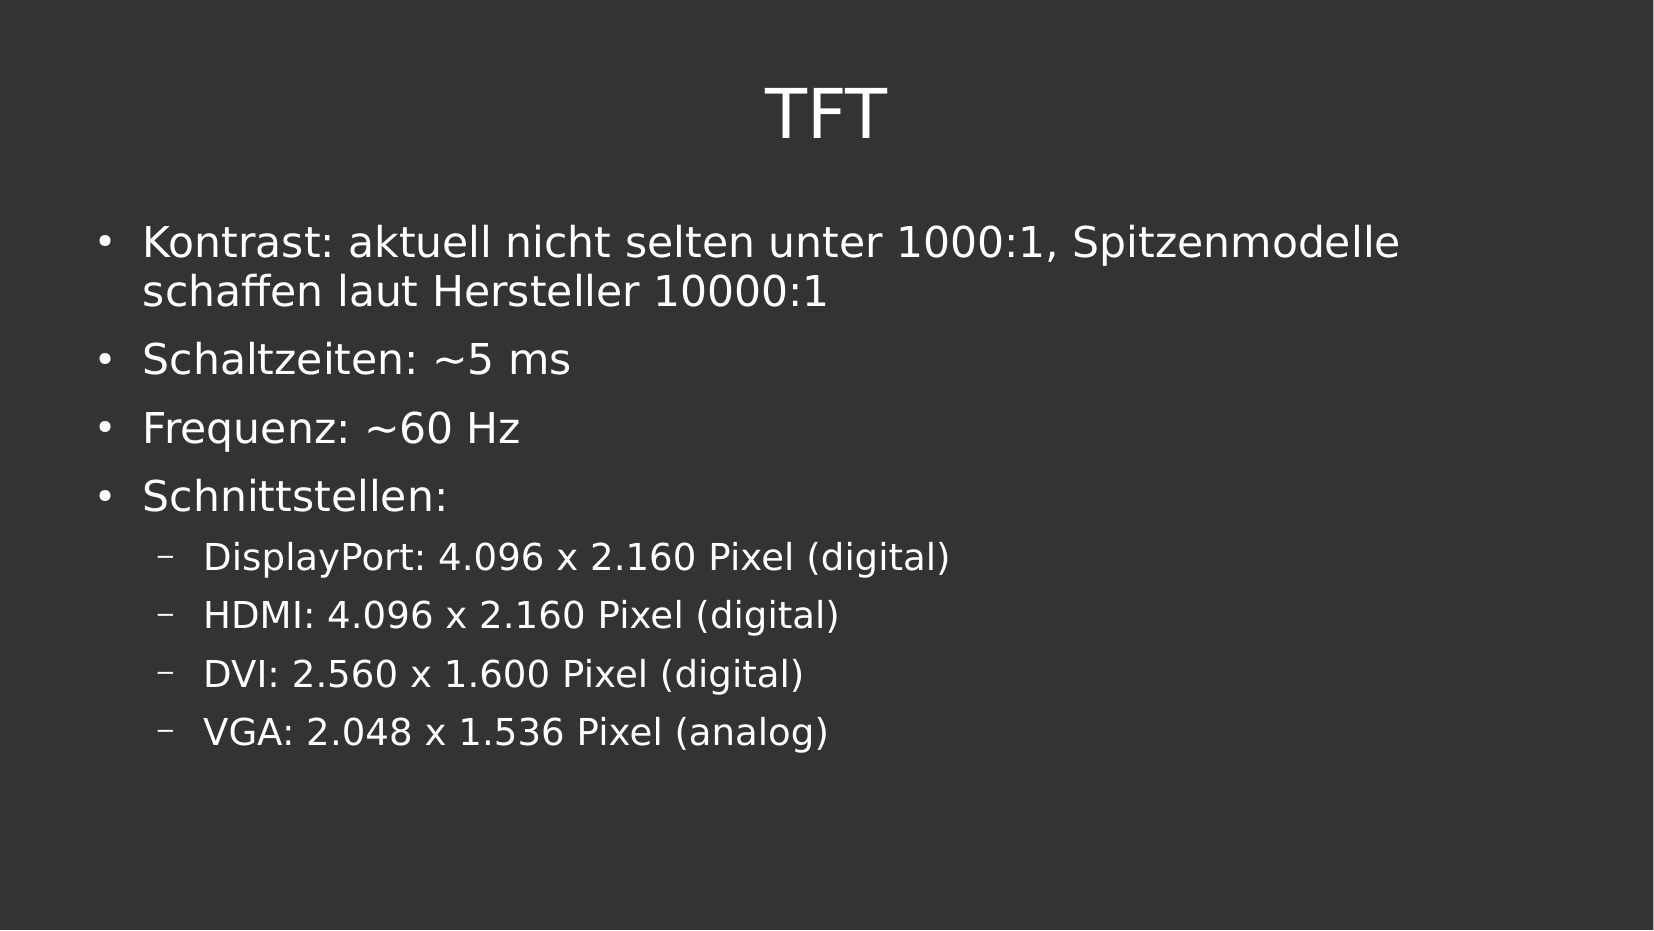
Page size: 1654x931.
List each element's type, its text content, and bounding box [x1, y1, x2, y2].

list Kontrast: aktuell nicht selten unter 1000:1, Spitzenmodelle schaffen laut Hersteller 10000:1 Schaltzeiten: ~5 ms Frequenz: ~60 Hz Schnittstellen: DisplayPort: 4.096 x 2.160 Pixel (digital) HDMI: 4.096 x 2.160 Pixel (digital) DVI: 2.560 x 1.600 Pixel (digital) VGA: 2.048 x 1.536 Pixel (analog) [82, 217, 1571, 758]
title TFT [82, 37, 1571, 193]
